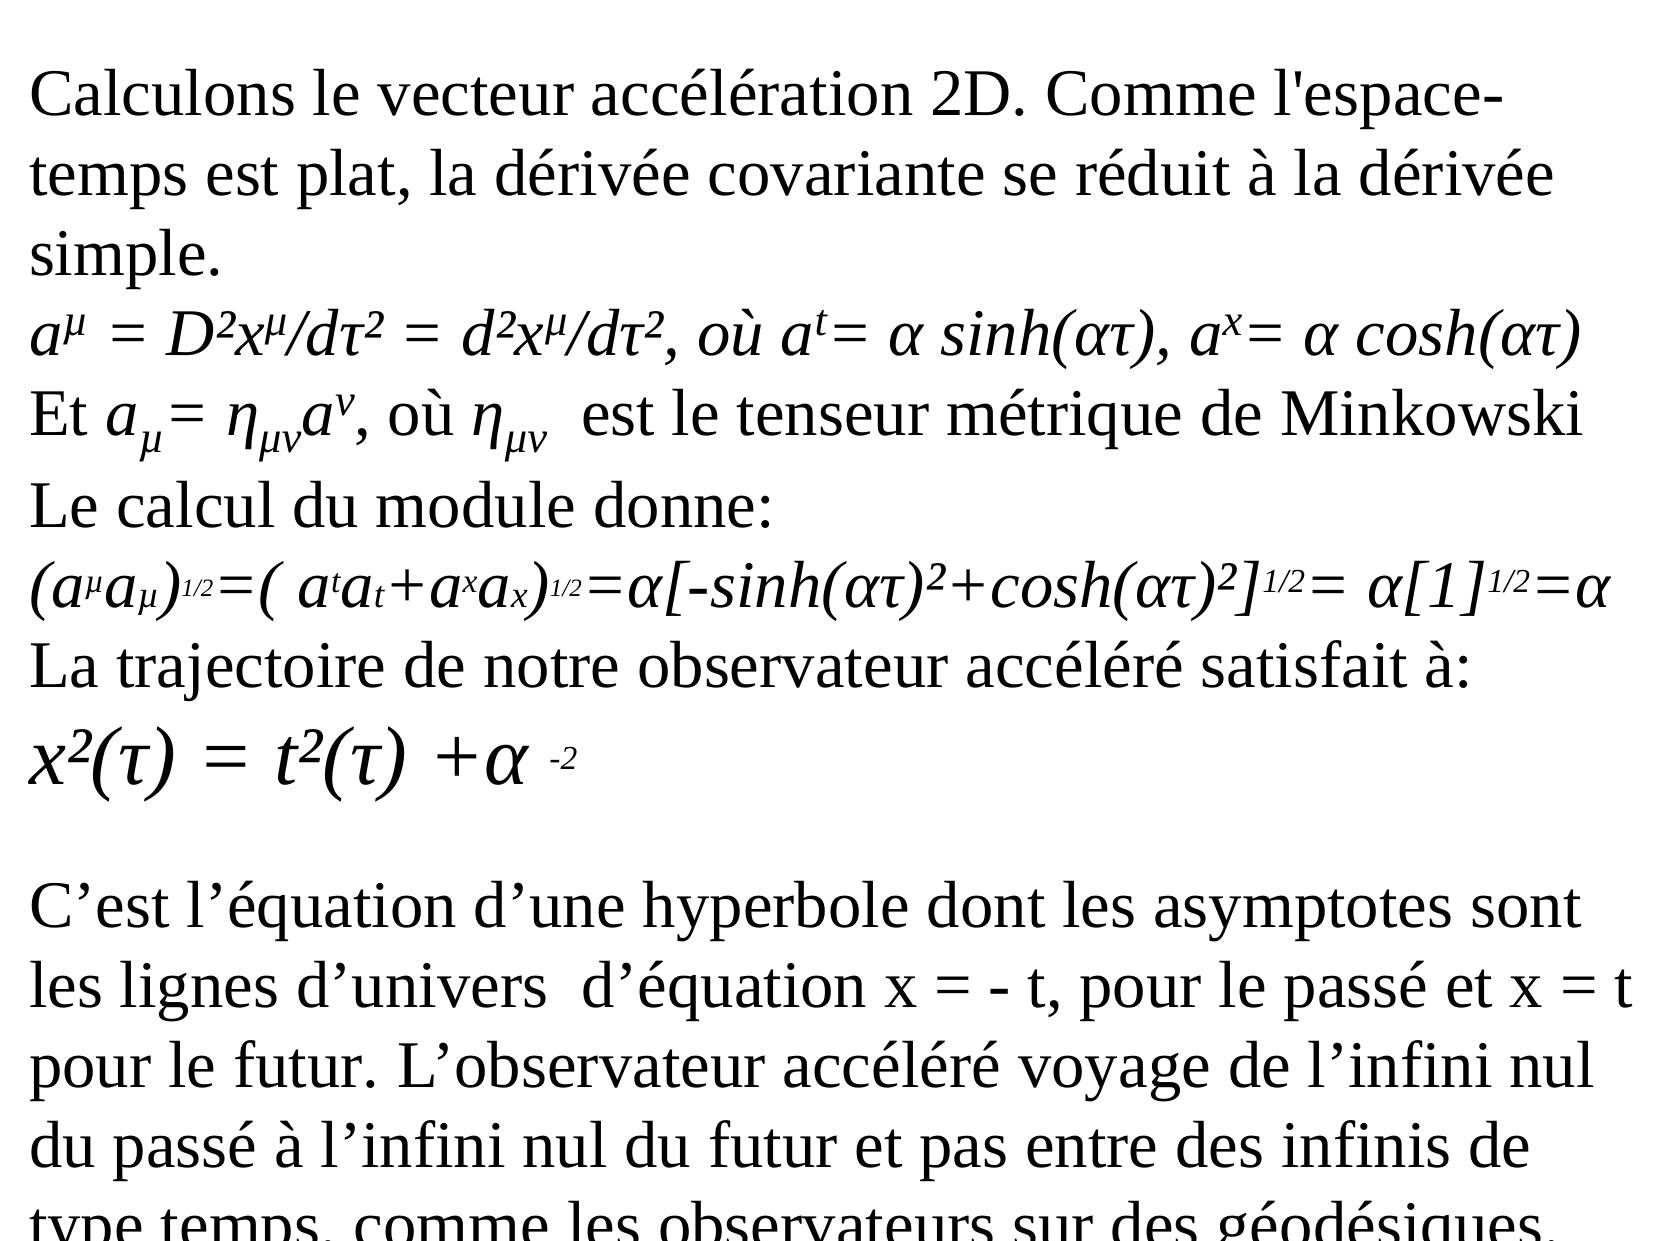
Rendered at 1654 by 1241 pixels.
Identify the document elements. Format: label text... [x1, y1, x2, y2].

text_box Calculons le vecteur accélération 2D. Comme l'espace-temps est plat, la dérivée covariante se réduit à la dérivée simple. aµ = D²xμ/dτ² = d²xμ/dτ², où at= α sinh(ατ), ax= α cosh(ατ) Et aµ= ημνaν, où ημν est le tenseur métrique de Minkowski Le calcul du module donne: (aµaµ)1/2=( atat+axax)1/2=α[-sinh(ατ)²+cosh(ατ)²]1/2= α[1]1/2=α La trajectoire de notre observateur accéléré satisfait à: x²(τ) = t²(τ) +α -2 C’est l’équation d’une hyperbole dont les asymptotes sont les lignes d’univers d’équation x = - t, pour le passé et x = t pour le futur. L’observateur accéléré voyage de l’infini nul du passé à l’infini nul du futur et pas entre des infinis de type temps, comme les observateurs sur des géodésiques. [14, 41, 1654, 1241]
